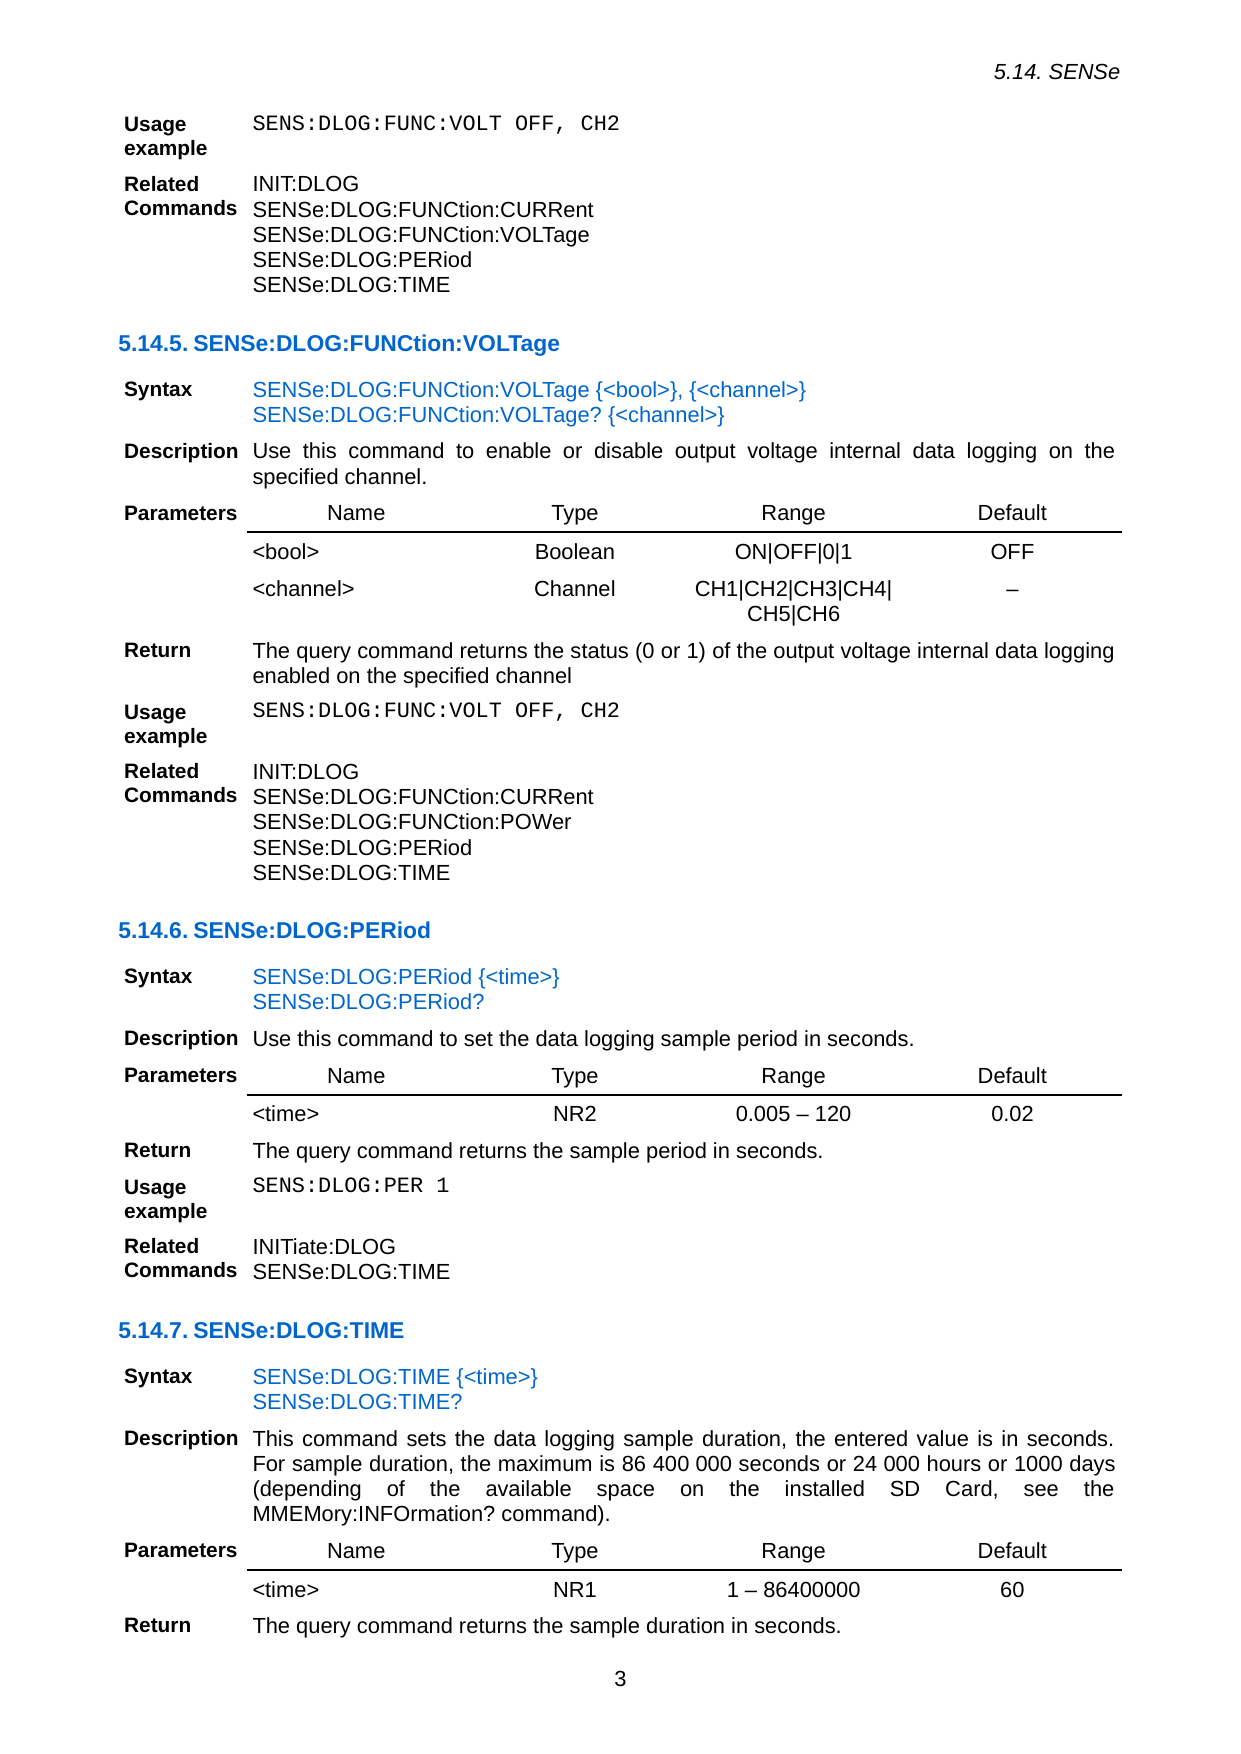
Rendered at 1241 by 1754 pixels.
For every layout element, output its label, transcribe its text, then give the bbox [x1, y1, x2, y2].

table_cell Usage example [118, 694, 247, 753]
table_cell Usage example [118, 106, 247, 166]
table_cell ON|OFF|0|1 [684, 533, 903, 570]
table_header Syntax [118, 371, 247, 433]
table_cell Boolean [465, 533, 684, 570]
table_header Syntax [118, 1358, 247, 1420]
table_header SENSe:DLOG:PERiod {<time>} SENSe:DLOG:PERiod? [247, 958, 1122, 1020]
table_cell Range [684, 1057, 903, 1093]
table_header SENSe:DLOG:TIME {<time>} SENSe:DLOG:TIME? [247, 1358, 1122, 1420]
table_cell Type [465, 495, 684, 531]
table_cell NR2 [465, 1096, 684, 1132]
table_cell Default [903, 495, 1122, 531]
table_cell CH1|CH2|CH3|CH4|CH5|CH6 [684, 570, 903, 632]
table_cell Usage example [118, 1169, 247, 1228]
table_cell Description [118, 1420, 247, 1532]
table_cell Description [118, 1020, 247, 1057]
table_cell INITiate:DLOG SENSe:DLOG:TIME [247, 1228, 1122, 1290]
table_cell SENS:DLOG:FUNC:VOLT OFF, CH2 [247, 694, 1122, 753]
table_header SENSe:DLOG:FUNCtion:VOLTage {<bool>}, {<channel>} SENSe:DLOG:FUNCtion:VOLTage? {<channel>} [247, 371, 1122, 433]
table_cell Description [118, 433, 247, 494]
table_cell Parameters [118, 1532, 247, 1607]
table_cell Range [684, 495, 903, 531]
table_cell Range [684, 1532, 903, 1569]
table_cell Channel [465, 570, 684, 632]
table_cell Name [247, 495, 465, 531]
table_cell Parameters [118, 1057, 247, 1132]
table_cell SENS:DLOG:FUNC:VOLT OFF, CH2 [247, 106, 1122, 166]
table_cell Default [903, 1532, 1122, 1569]
table_cell 0.005 – 120 [684, 1096, 903, 1132]
subtitle SENSe:DLOG:FUNCtion:VOLTage [118, 330, 1122, 356]
table_cell 1 – 86400000 [684, 1571, 903, 1607]
table_cell The query command returns the sample period in seconds. [247, 1132, 1122, 1169]
table_cell SENS:DLOG:PER 1 [247, 1169, 1122, 1228]
table_cell Use this command to enable or disable output voltage internal data logging on the specified channel. [247, 433, 1122, 494]
subtitle SENSe:DLOG:PERiod [118, 917, 1122, 943]
table_cell The query command returns the status (0 or 1) of the output voltage internal data logging enabled on the specified channel [247, 632, 1122, 694]
table_cell The query command returns the sample duration in seconds. [247, 1608, 1122, 1644]
table_cell INIT:DLOG SENSe:DLOG:FUNCtion:CURRent SENSe:DLOG:FUNCtion:POWer SENSe:DLOG:PERiod SENSe:DLOG:TIME [247, 753, 1122, 891]
table_cell Name [247, 1532, 465, 1569]
table_cell NR1 [465, 1571, 684, 1607]
table_cell <channel> [247, 570, 465, 632]
table_cell Default [903, 1057, 1122, 1093]
table_cell INIT:DLOG SENSe:DLOG:FUNCtion:CURRent SENSe:DLOG:FUNCtion:VOLTage SENSe:DLOG:PERiod SENSe:DLOG:TIME [247, 166, 1122, 303]
table_cell Type [465, 1057, 684, 1093]
table_cell OFF [903, 533, 1122, 570]
table_cell Use this command to set the data logging sample period in seconds. [247, 1020, 1122, 1057]
table_cell 0.02 [903, 1096, 1122, 1132]
table_cell <time> [247, 1096, 465, 1132]
table_cell Name [247, 1057, 465, 1093]
table_cell Return [118, 1132, 247, 1169]
table_cell Related Commands [118, 166, 247, 303]
table_cell Parameters [118, 495, 247, 632]
table_cell <time> [247, 1571, 465, 1607]
table_cell This command sets the data logging sample duration, the entered value is in seconds. For sample duration, the maximum is 86 400 000 seconds or 24 000 hours or 1000 days (depending of the available space on the installed SD Card, see the MMEMory:INFOrmation? command). [247, 1420, 1122, 1532]
table_cell Related Commands [118, 1228, 247, 1290]
table_cell Related Commands [118, 753, 247, 891]
table_header Syntax [118, 958, 247, 1020]
table_cell <bool> [247, 533, 465, 570]
table_cell 60 [903, 1571, 1122, 1607]
table_cell Return [118, 632, 247, 694]
table_cell – [903, 570, 1122, 632]
table_cell Type [465, 1532, 684, 1569]
subtitle SENSe:DLOG:TIME [118, 1317, 1122, 1343]
table_cell Return [118, 1608, 247, 1644]
